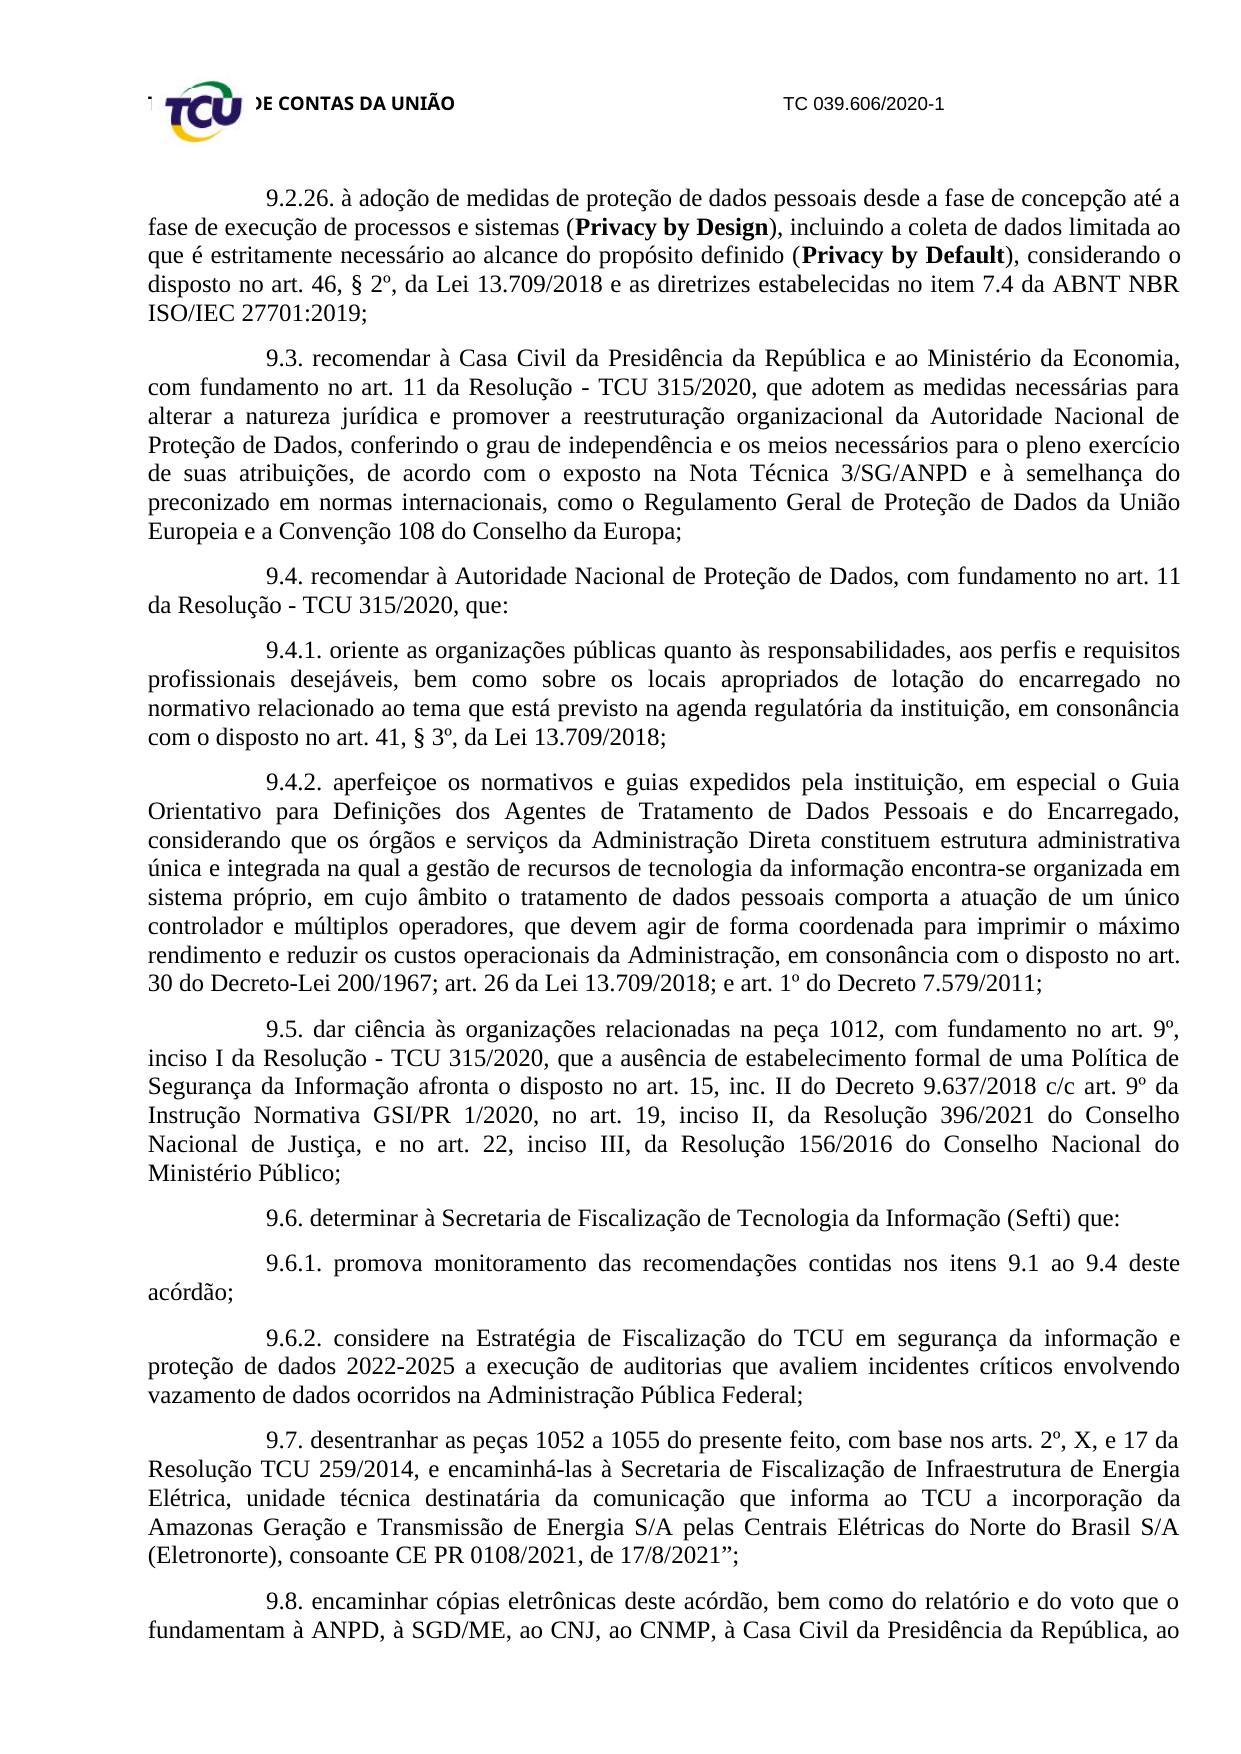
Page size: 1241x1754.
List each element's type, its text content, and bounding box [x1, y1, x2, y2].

text 9.4.2. aperfeiçoe os normativos e guias expedidos pela instituição, em especial o Guia Orientativo para Definições dos Agentes de Tratamento de Dados Pessoais e do Encarregado, considerando que os órgãos e serviços da Administração Direta constituem estrutura administrativa única e integrada na qual a gestão de recursos de tecnologia da informação encontra-se organizada em sistema próprio, em cujo âmbito o tratamento de dados pessoais comporta a atuação de um único controlador e múltiplos operadores, que devem agir de forma coordenada para imprimir o máximo rendimento e reduzir os custos operacionais da Administração, em consonância com o disposto no art. 30 do Decreto-Lei 200/1967; art. 26 da Lei 13.709/2018; e art. 1º do Decreto 7.579/2011; [148, 767, 1181, 997]
text 9.7. desentranhar as peças 1052 a 1055 do presente feito, com base nos arts. 2º, X, e 17 da Resolução TCU 259/2014, e encaminhá-las à Secretaria de Fiscalização de Infraestrutura de Energia Elétrica, unidade técnica destinatária da comunicação que informa ao TCU a incorporação da Amazonas Geração e Transmissão de Energia S/A pelas Centrais Elétricas do Norte do Brasil S/A (Eletronorte), consoante CE PR 0108/2021, de 17/8/2021”; [148, 1426, 1181, 1569]
text 9.2.26. à adoção de medidas de proteção de dados pessoais desde a fase de concepção até a fase de execução de processos e sistemas (Privacy by Design), incluindo a coleta de dados limitada ao que é estritamente necessário ao alcance do propósito definido (Privacy by Default), considerando o disposto no art. 46, § 2º, da Lei 13.709/2018 e as diretrizes estabelecidas no item 7.4 da ABNT NBR ISO/IEC 27701:2019; [148, 183, 1181, 327]
text 9.4. recomendar à Autoridade Nacional de Proteção de Dados, com fundamento no art. 11 da Resolução - TCU 315/2020, que: [148, 561, 1181, 619]
text 9.5. dar ciência às organizações relacionadas na peça 1012, com fundamento no art. 9º, inciso I da Resolução - TCU 315/2020, que a ausência de estabelecimento formal de uma Política de Segurança da Informação afronta o disposto no art. 15, inc. II do Decreto 9.637/2018 c/c art. 9º da Instrução Normativa GSI/PR 1/2020, no art. 19, inciso II, da Resolução 396/2021 do Conselho Nacional de Justiça, e no art. 22, inciso III, da Resolução 156/2016 do Conselho Nacional do Ministério Público; [148, 1014, 1181, 1186]
text 9.6.1. promova monitoramento das recomendações contidas nos itens 9.1 ao 9.4 deste acórdão; [148, 1248, 1181, 1306]
text 9.3. recomendar à Casa Civil da Presidência da República e ao Ministério da Economia, com fundamento no art. 11 da Resolução - TCU 315/2020, que adotem as medidas necessárias para alterar a natureza jurídica e promover a reestruturação organizacional da Autoridade Nacional de Proteção de Dados, conferindo o grau de independência e os meios necessários para o pleno exercício de suas atribuições, de acordo com o exposto na Nota Técnica 3/SG/ANPD e à semelhança do preconizado em normas internacionais, como o Regulamento Geral de Proteção de Dados da União Europeia e a Convenção 108 do Conselho da Europa; [148, 343, 1181, 545]
text 9.4.1. oriente as organizações públicas quanto às responsabilidades, aos perfis e requisitos profissionais desejáveis, bem como sobre os locais apropriados de lotação do encarregado no normativo relacionado ao tema que está previsto na agenda regulatória da instituição, em consonância com o disposto no art. 41, § 3º, da Lei 13.709/2018; [148, 636, 1181, 751]
text 9.6.2. considere na Estratégia de Fiscalização do TCU em segurança da informação e proteção de dados 2022-2025 a execução de auditorias que avaliem incidentes críticos envolvendo vazamento de dados ocorridos na Administração Pública Federal; [148, 1323, 1181, 1409]
text 9.8. encaminhar cópias eletrônicas deste acórdão, bem como do relatório e do voto que o fundamentam à ANPD, à SGD/ME, ao CNJ, ao CNMP, à Casa Civil da Presidência da República, ao [148, 1586, 1181, 1643]
text 9.6. determinar à Secretaria de Fiscalização de Tecnologia da Informação (Sefti) que: [148, 1203, 1181, 1232]
